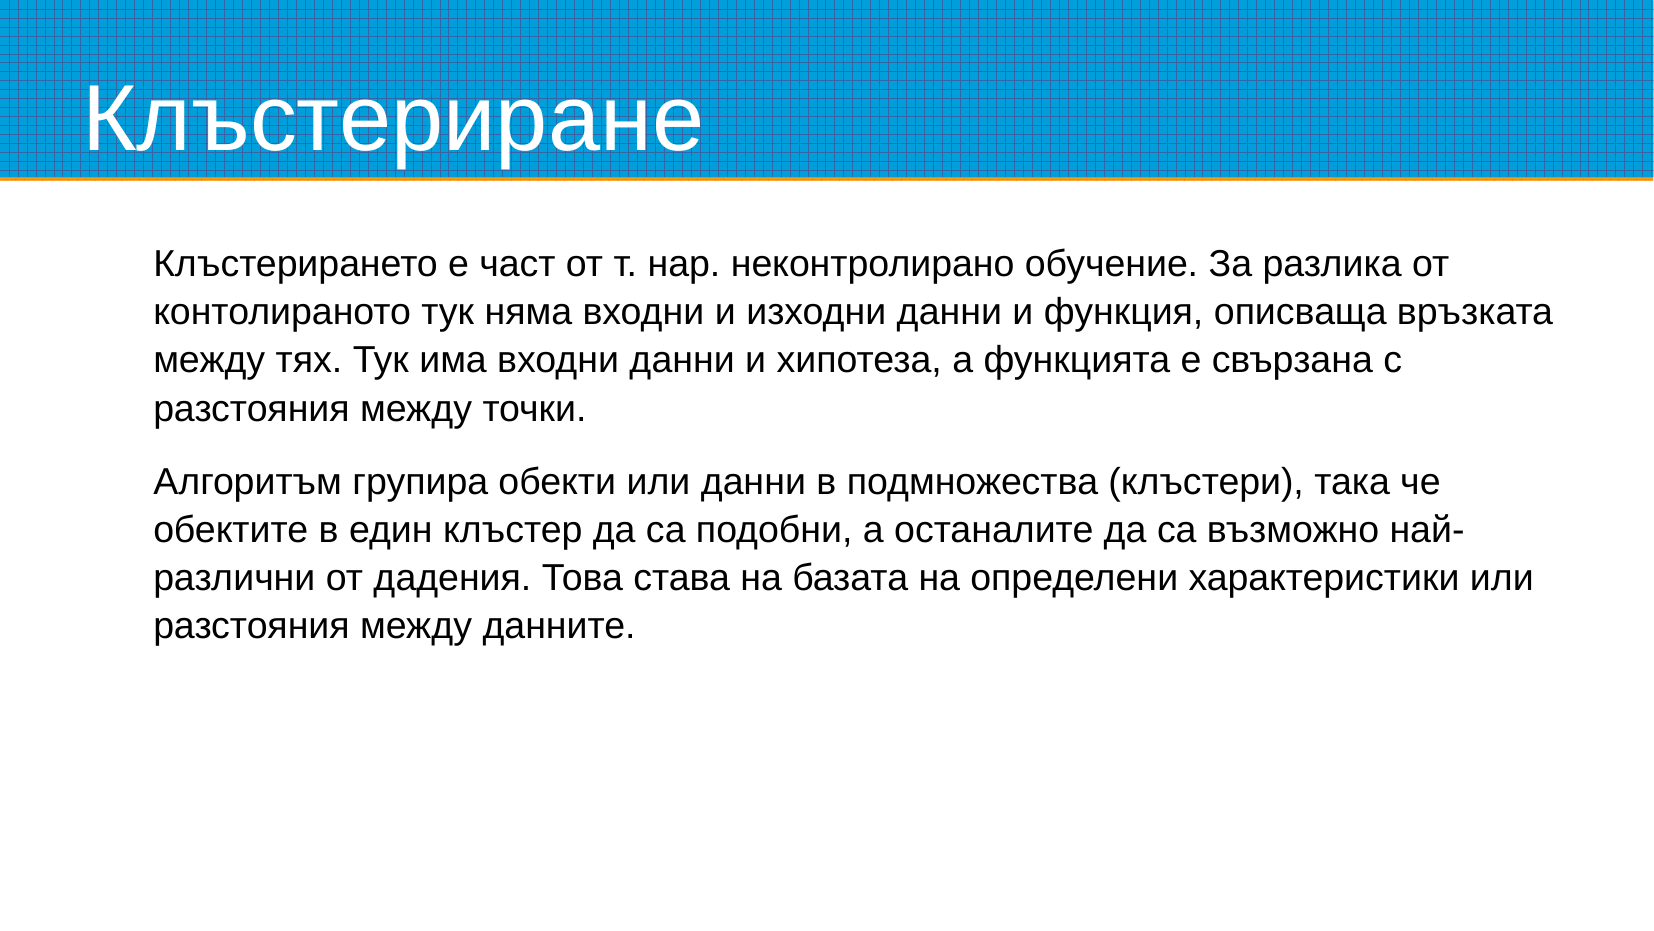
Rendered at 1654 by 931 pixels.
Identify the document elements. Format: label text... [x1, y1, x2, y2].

list Клъстерирането е част от т. нар. неконтролирано обучение. За разлика от контолираното тук няма входни и изходни данни и функция, описваща връзката между тях. Тук има входни данни и хипотеза, а функцията е свързана с разстояния между точки. Алгоритъм групира обекти или данни в подмножества (клъстери), така че обектите в един клъстер да са подобни, а останалите да са възможно най-различни от дадения. Това става на базата на определени характеристики или разстояния между данните. [82, 236, 1563, 811]
title Клъстериране [82, 14, 1571, 171]
